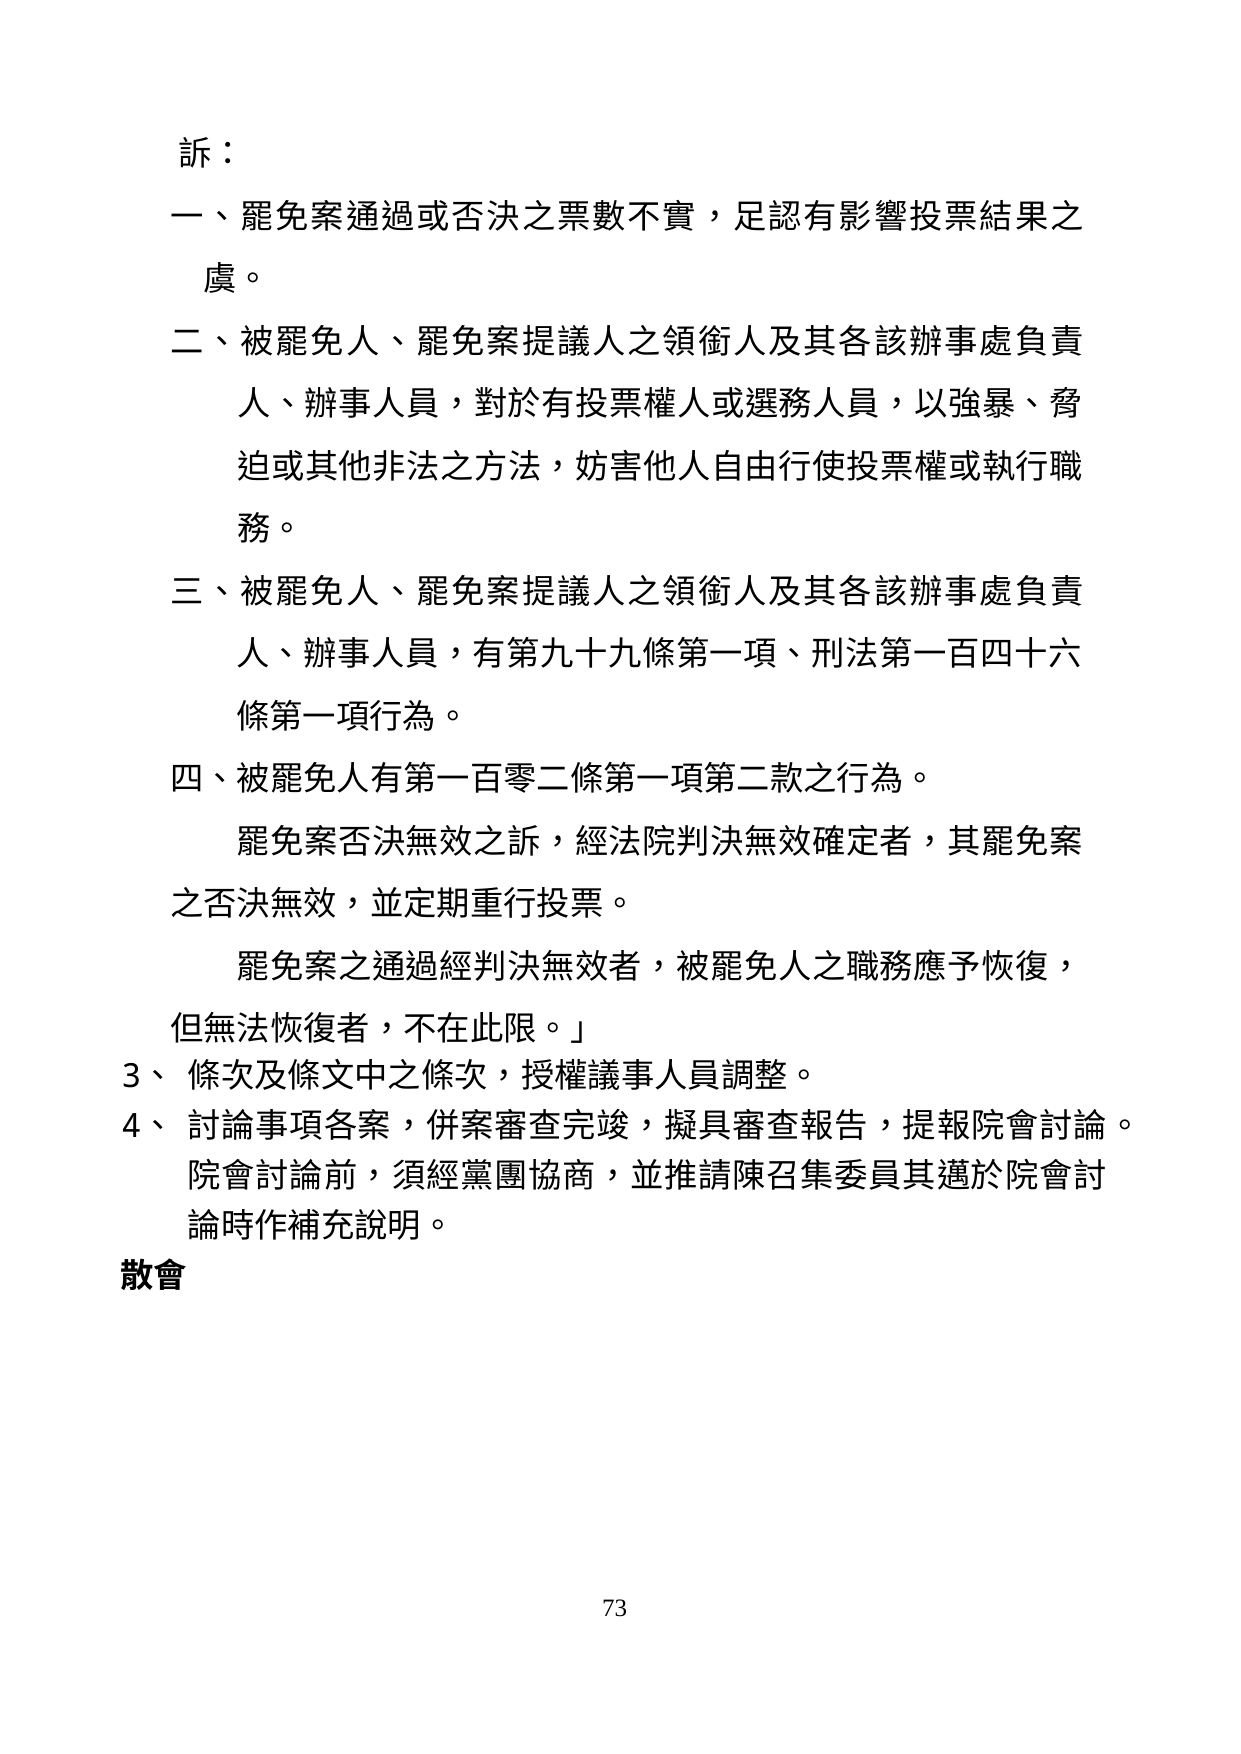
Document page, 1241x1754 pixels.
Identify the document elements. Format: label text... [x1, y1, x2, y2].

table_cell 訴： 一、罷免案通過或否決之票數不實，足認有影響投票結果之虞。 二、被罷免人、罷免案提議人之領銜人及其各該辦事處負責人、辦事人員，對於有投票權人或選務人員，以強暴、脅迫或其他非法之方法，妨害他人自由行使投票權或執行職務。 三、被罷免人、罷免案提議人之領銜人及其各該辦事處負責人、辦事人員，有第九十九條第一項、刑法第一百四十六條第一項行為。 四、被罷免人有第一百零二條第一項第二款之行為。 罷免案否決無效之訴，經法院判決無效確定者，其罷免案之否決無效，並定期重行投票。 罷免案之通過經判決無效者，被罷免人之職務應予恢復，但無法恢復者，不在此限。」 [121, 91, 1107, 1047]
list 條次及條文中之條次，授權議事人員調整。 [121, 1047, 1107, 1097]
list 討論事項各案，併案審查完竣，擬具審查報告，提報院會討論。院會討論前，須經黨團協商，並推請陳召集委員其邁於院會討論時作補充說明。 [121, 1097, 1109, 1247]
text 散會 [120, 1247, 1109, 1297]
